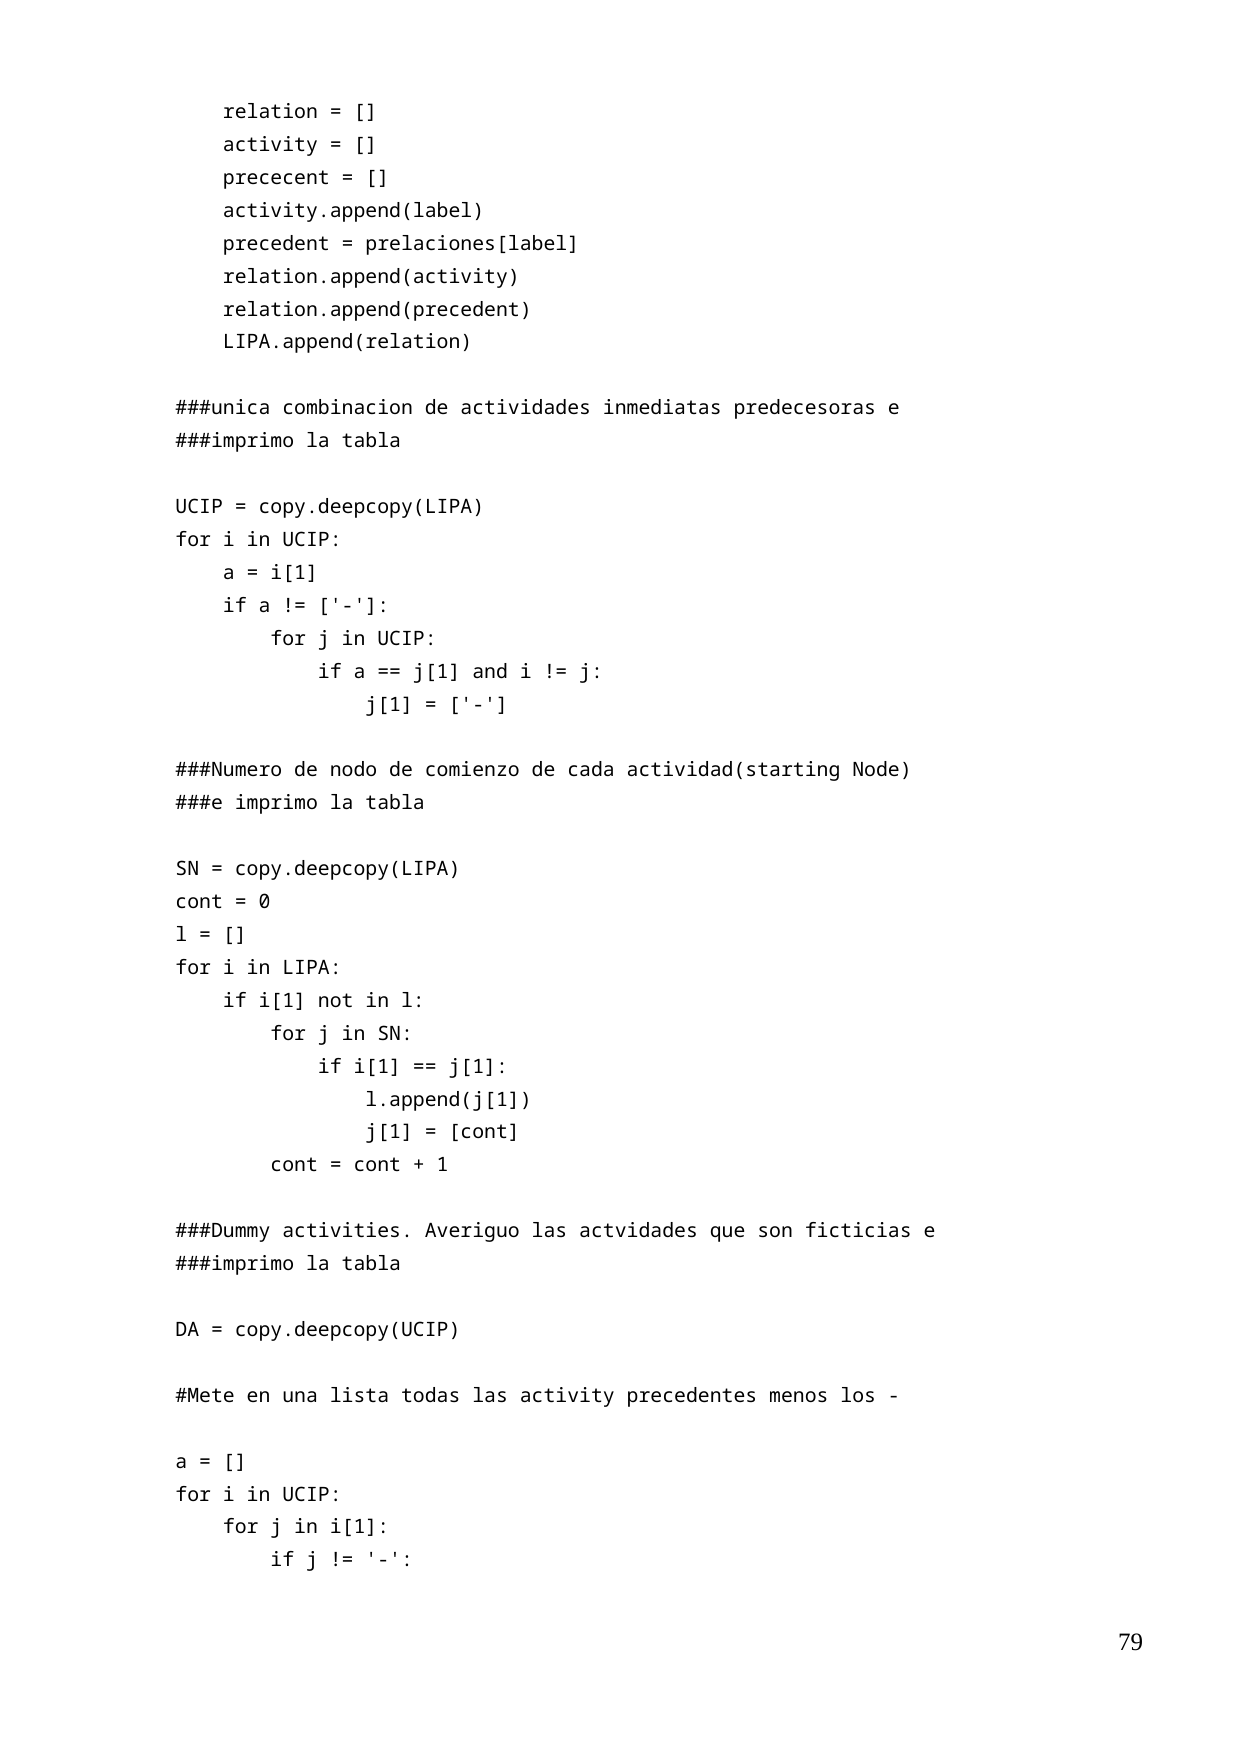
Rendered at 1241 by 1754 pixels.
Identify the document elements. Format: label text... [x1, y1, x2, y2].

text ###unica combinacion de actividades inmediatas predecesoras e [128, 394, 1143, 421]
text relation = [] [128, 97, 1143, 124]
text DA = copy.deepcopy(UCIP) [128, 1315, 1143, 1342]
text j[1] = ['-'] [128, 690, 1143, 717]
text ###imprimo la tabla [128, 1249, 1143, 1276]
text if a == j[1] and i != j: [128, 657, 1143, 684]
text cont = cont + 1 [128, 1151, 1143, 1178]
text if j != '-': [128, 1546, 1143, 1573]
text activity.append(label) [128, 196, 1143, 223]
text UCIP = copy.deepcopy(LIPA) [128, 492, 1143, 519]
text j[1] = [cont] [128, 1118, 1143, 1145]
text for i in LIPA: [128, 953, 1143, 980]
text #Mete en una lista todas las activity precedentes menos los - [128, 1381, 1143, 1408]
text activity = [] [128, 130, 1143, 157]
text ###Numero de nodo de comienzo de cada actividad(starting Node) [128, 756, 1143, 783]
text ###e imprimo la tabla [128, 789, 1143, 816]
text ###imprimo la tabla [128, 427, 1143, 453]
text a = i[1] [128, 558, 1143, 585]
text a = [] [128, 1447, 1143, 1474]
text for j in i[1]: [128, 1513, 1143, 1540]
text LIPA.append(relation) [128, 328, 1143, 355]
text cont = 0 [128, 887, 1143, 914]
text l.append(j[1]) [128, 1085, 1143, 1112]
text relation.append(precedent) [128, 295, 1143, 322]
text l = [] [128, 920, 1143, 947]
text SN = copy.deepcopy(LIPA) [128, 854, 1143, 881]
text precedent = prelaciones[label] [128, 229, 1143, 256]
text for j in SN: [128, 1019, 1143, 1046]
text prececent = [] [128, 163, 1143, 190]
text if a != ['-']: [128, 591, 1143, 618]
text for i in UCIP: [128, 1480, 1143, 1507]
text for i in UCIP: [128, 525, 1143, 552]
text relation.append(activity) [128, 262, 1143, 289]
text for j in UCIP: [128, 624, 1143, 651]
text if i[1] not in l: [128, 986, 1143, 1013]
text ###Dummy activities. Averiguo las actvidades que son ficticias e [128, 1217, 1143, 1243]
text if i[1] == j[1]: [128, 1052, 1143, 1079]
